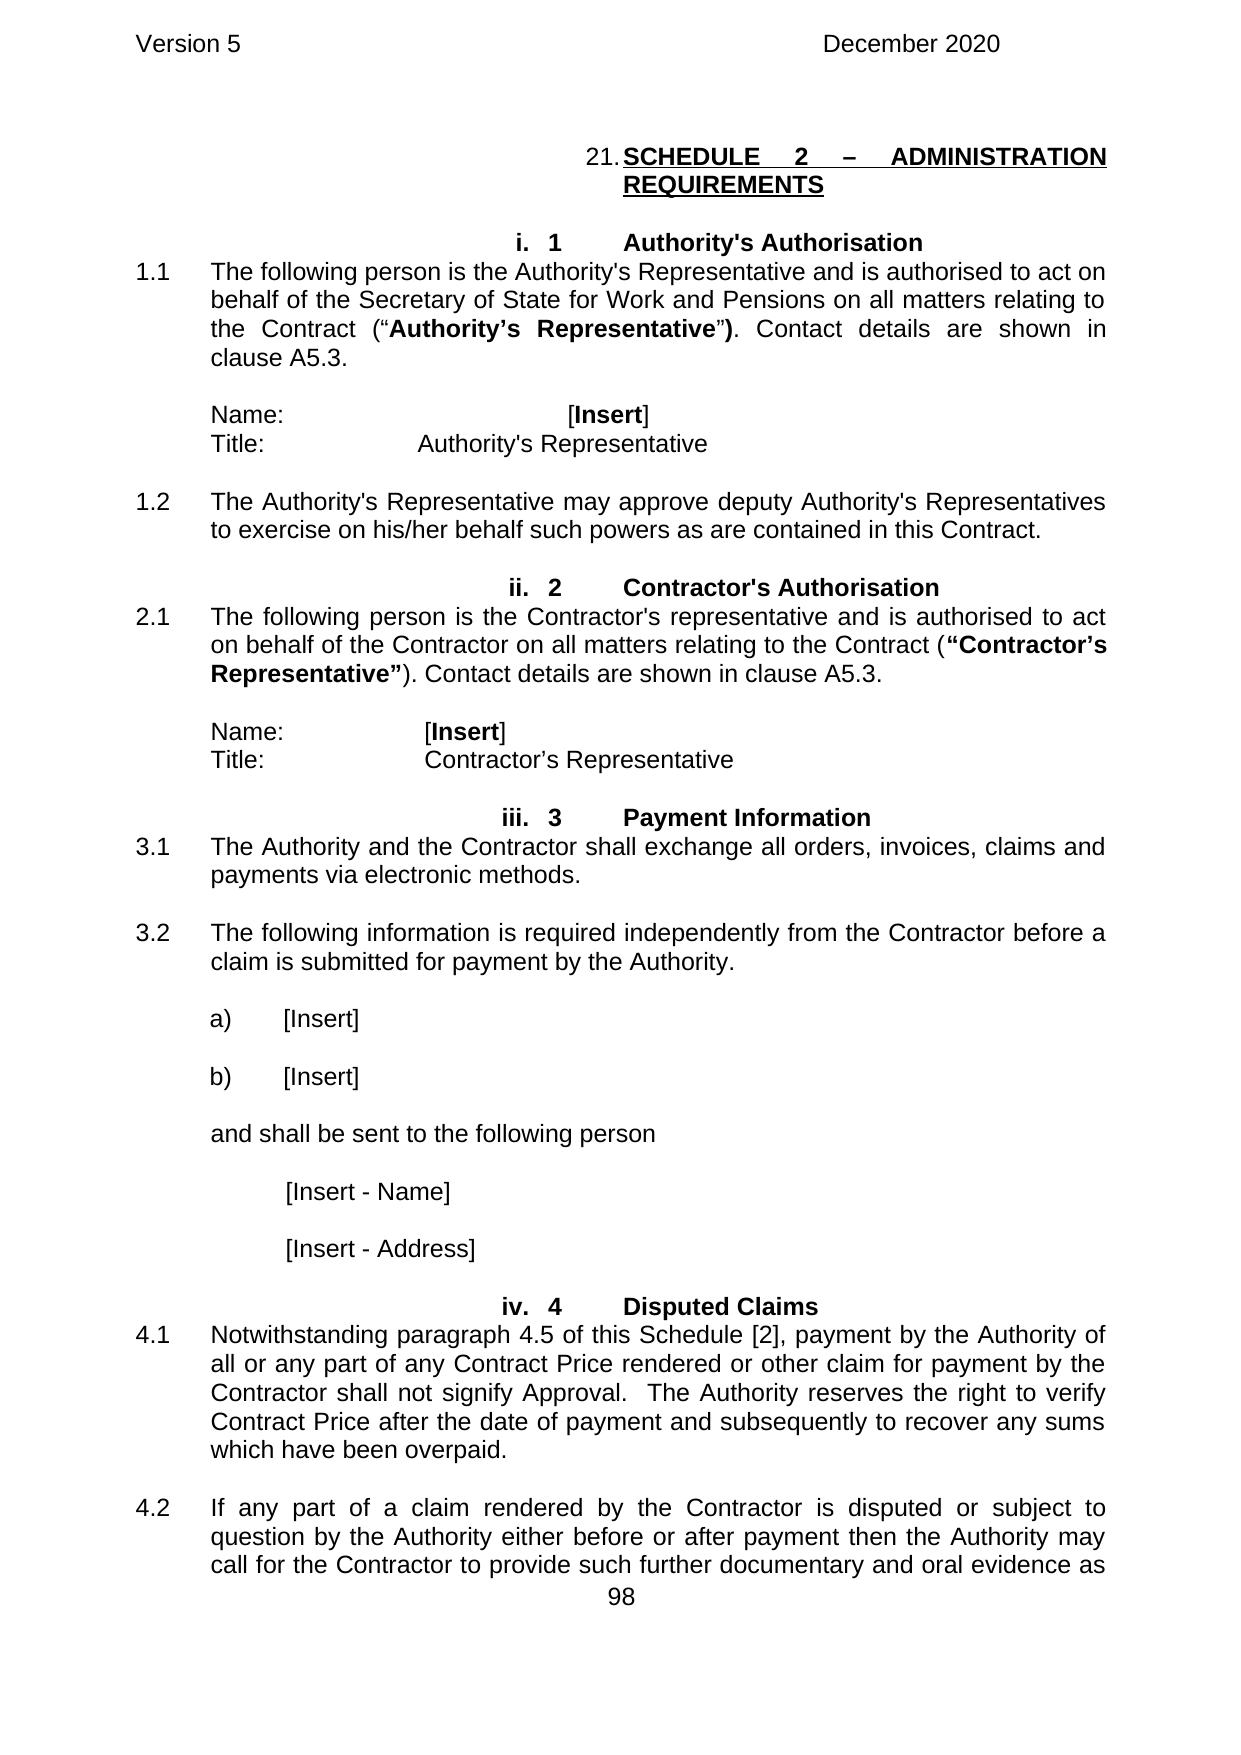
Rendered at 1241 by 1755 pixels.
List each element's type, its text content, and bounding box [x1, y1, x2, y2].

text Name: [Insert] [210, 717, 1107, 745]
text and shall be sent to the following person [210, 1119, 1107, 1148]
text [Insert - Address] [285, 1234, 1107, 1263]
text Title: Contractor’s Representative [210, 745, 1107, 774]
text Name: [Insert] [210, 400, 1107, 429]
subtitle 2 Contractor's Authorisation [529, 573, 1107, 602]
text 1.2 The Authority's Representative may approve deputy Authority's Representatives to exercise on his/her behalf such powers as are contained in this Contract. [135, 487, 1107, 544]
text 3.2 The following information is required independently from the Contractor before a claim is submitted for payment by the Authority. [135, 918, 1107, 975]
list [Insert] [209, 1062, 1107, 1090]
text 3.1 The Authority and the Contractor shall exchange all orders, invoices, claims and payments via electronic methods. [135, 832, 1107, 889]
text 4.2 If any part of a claim rendered by the Contractor is disputed or subject to question by the Authority either before or after payment then the Authority may call for the Contractor to provide such further documentary and oral evidence as [135, 1493, 1107, 1579]
text 4.1 Notwithstanding paragraph 4.5 of this Schedule [2], payment by the Authority of all or any part of any Contract Price rendered or other claim for payment by the Contractor shall not signify Approval. The Authority reserves the right to verify Contract Price after the date of payment and subsequently to recover any sums which have been overpaid. [135, 1320, 1107, 1464]
subtitle 1 Authority's Authorisation [529, 228, 1107, 257]
text 1.1 The following person is the Authority's Representative and is authorised to act on behalf of the Secretary of State for Work and Pensions on all matters relating to the Contract (“Authority’s Representative”). Contact details are shown in clause A5.3. [135, 257, 1107, 372]
text Title: Authority's Representative [210, 429, 1107, 458]
subtitle SCHEDULE 2 – ADMINISTRATION REQUIREMENTS [585, 142, 1107, 199]
list [Insert] [209, 1004, 1107, 1033]
text [Insert - Name] [285, 1177, 1107, 1205]
subtitle 3 Payment Information [529, 803, 1107, 832]
subtitle 4 Disputed Claims [529, 1292, 1107, 1320]
text 2.1 The following person is the Contractor's representative and is authorised to act on behalf of the Contractor on all matters relating to the Contract (“Contractor’s Representative”). Contact details are shown in clause A5.3. [135, 602, 1107, 688]
